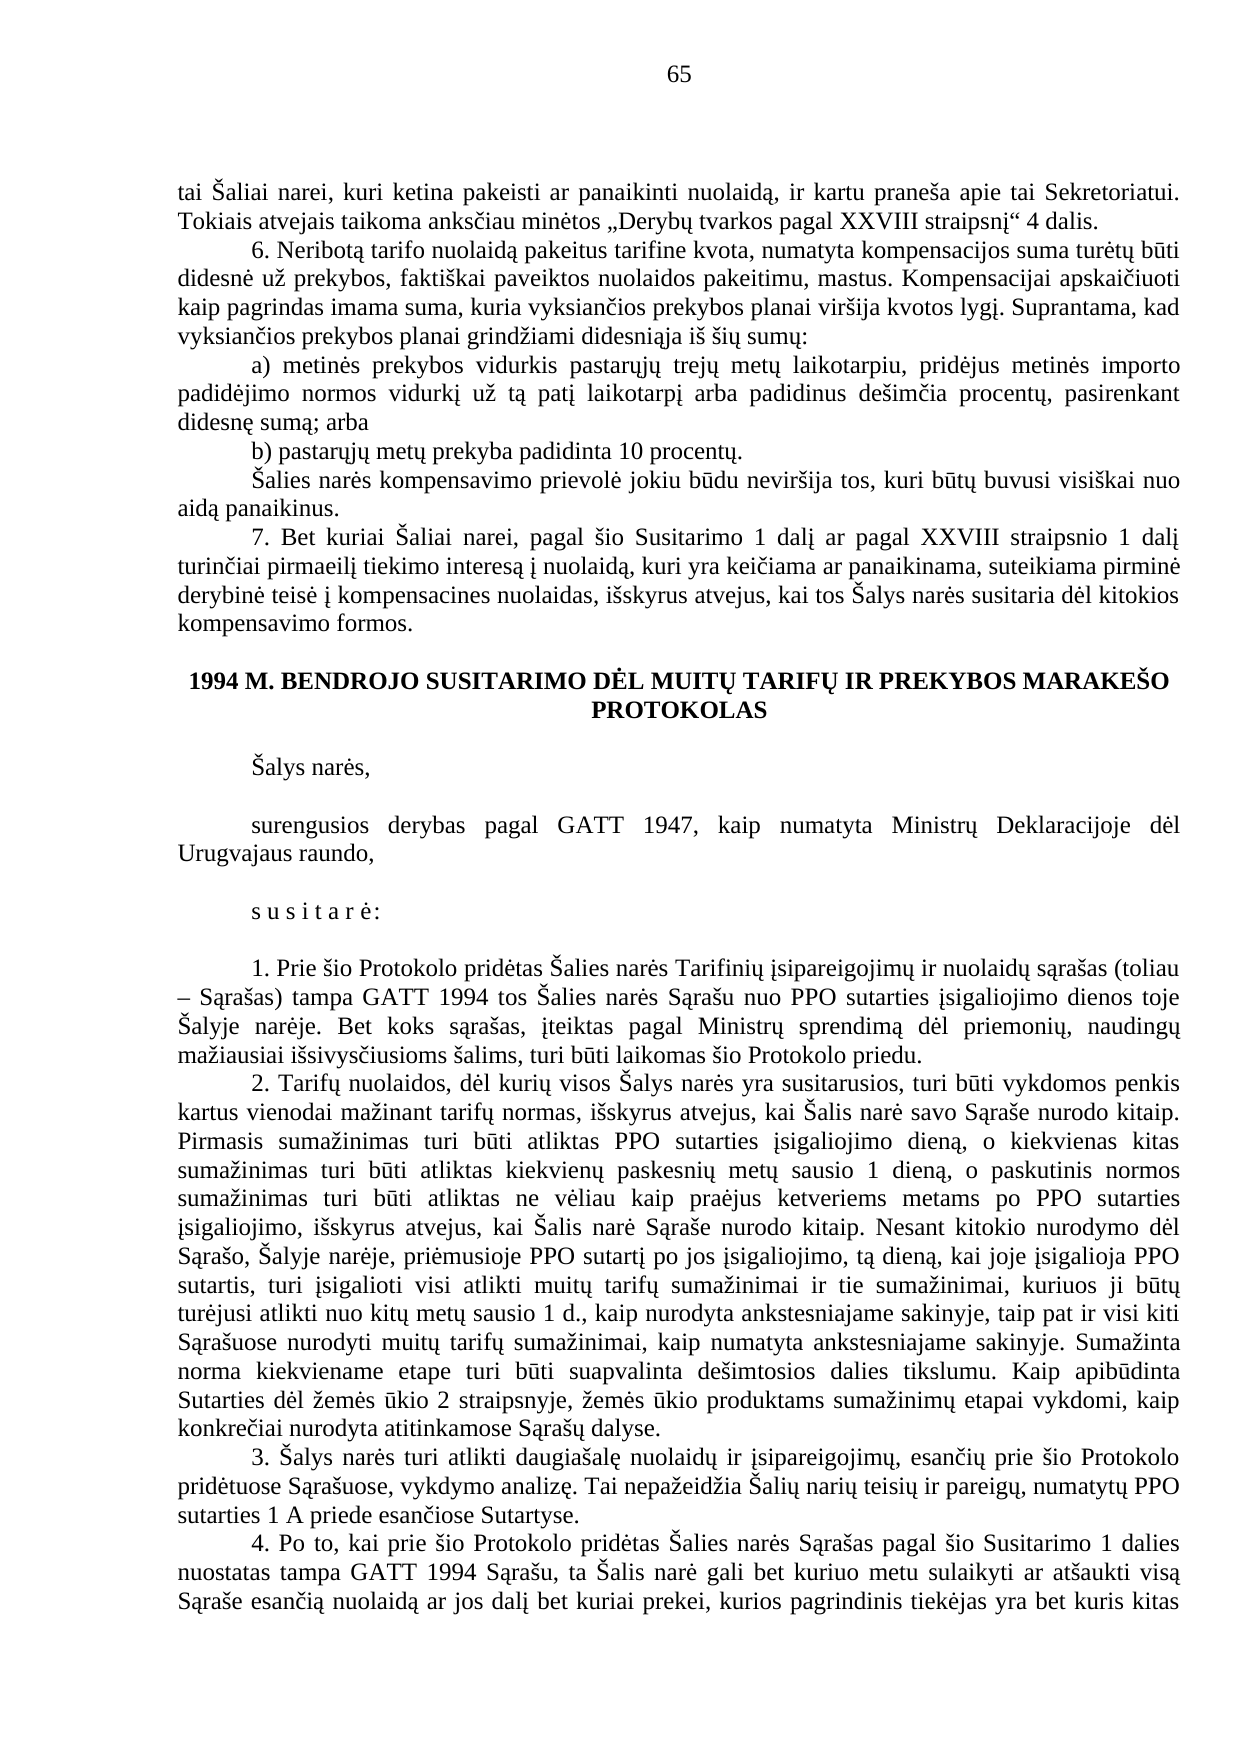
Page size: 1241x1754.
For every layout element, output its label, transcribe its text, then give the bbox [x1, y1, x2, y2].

text Šalies narės kompensavimo prievolė jokiu būdu neviršija tos, kuri būtų buvusi visiškai nuo aidą panaikinus. [177, 465, 1181, 522]
text 7. Bet kuriai Šaliai narei, pagal šio Susitarimo 1 dalį ar pagal XXVIII straipsnio 1 dalį turinčiai pirmaeilį tiekimo interesą į nuolaidą, kuri yra keičiama ar panaikinama, suteikiama pirminė derybinė teisė į kompensacines nuolaidas, išskyrus atvejus, kai tos Šalys narės susitaria dėl kitokios kompensavimo formos. [177, 522, 1181, 637]
text b) pastarųjų metų prekyba padidinta 10 procentų. [177, 436, 1181, 465]
text 3. Šalys narės turi atlikti daugiašalę nuolaidų ir įsipareigojimų, esančių prie šio Protokolo pridėtuose Sąrašuose, vykdymo analizę. Tai nepažeidžia Šalių narių teisių ir pareigų, numatytų PPO sutarties 1 A priede esančiose Sutartyse. [177, 1442, 1181, 1528]
text tai Šaliai narei, kuri ketina pakeisti ar panaikinti nuolaidą, ir kartu praneša apie tai Sekretoriatui. Tokiais atvejais taikoma anksčiau minėtos „Derybų tvarkos pagal XXVIII straipsnį“ 4 dalis. [177, 177, 1181, 235]
text 4. Po to, kai prie šio Protokolo pridėtas Šalies narės Sąrašas pagal šio Susitarimo 1 dalies nuostatas tampa GATT 1994 Sąrašu, ta Šalis narė gali bet kuriuo metu sulaikyti ar atšaukti visą Sąraše esančią nuolaidą ar jos dalį bet kuriai prekei, kurios pagrindinis tiekėjas yra bet kuris kitas [177, 1528, 1181, 1615]
text susitarė: [177, 896, 1181, 925]
text 6. Neribotą tarifo nuolaidą pakeitus tarifine kvota, numatyta kompensacijos suma turėtų būti didesnė už prekybos, faktiškai paveiktos nuolaidos pakeitimu, mastus. Kompensacijai apskaičiuoti kaip pagrindas imama suma, kuria vyksiančios prekybos planai viršija kvotos lygį. Suprantama, kad vyksiančios prekybos planai grindžiami didesniąja iš šių sumų: [177, 235, 1181, 350]
text a) metinės prekybos vidurkis pastarųjų trejų metų laikotarpiu, pridėjus metinės importo padidėjimo normos vidurkį už tą patį laikotarpį arba padidinus dešimčia procentų, pasirenkant didesnę sumą; arba [177, 350, 1181, 436]
text Šalys narės, [177, 752, 1181, 781]
text 1994 M. BENDROJO SUSITARIMO DĖL MUITŲ TARIFŲ IR PREKYBOS MARAKEŠO [177, 666, 1181, 695]
text 2. Tarifų nuolaidos, dėl kurių visos Šalys narės yra susitarusios, turi būti vykdomos penkis kartus vienodai mažinant tarifų normas, išskyrus atvejus, kai Šalis narė savo Sąraše nurodo kitaip. Pirmasis sumažinimas turi būti atliktas PPO sutarties įsigaliojimo dieną, o kiekvienas kitas sumažinimas turi būti atliktas kiekvienų paskesnių metų sausio 1 dieną, o paskutinis normos sumažinimas turi būti atliktas ne vėliau kaip praėjus ketveriems metams po PPO sutarties įsigaliojimo, išskyrus atvejus, kai Šalis narė Sąraše nurodo kitaip. Nesant kitokio nurodymo dėl Sąrašo, Šalyje narėje, priėmusioje PPO sutartį po jos įsigaliojimo, tą dieną, kai joje įsigalioja PPO sutartis, turi įsigalioti visi atlikti muitų tarifų sumažinimai ir tie sumažinimai, kuriuos ji būtų turėjusi atlikti nuo kitų metų sausio 1 d., kaip nurodyta ankstesniajame sakinyje, taip pat ir visi kiti Sąrašuose nurodyti muitų tarifų sumažinimai, kaip numatyta ankstesniajame sakinyje. Sumažinta norma kiekviename etape turi būti suapvalinta dešimtosios dalies tikslumu. Kaip apibūdinta Sutarties dėl žemės ūkio 2 straipsnyje, žemės ūkio produktams sumažinimų etapai vykdomi, kaip konkrečiai nurodyta atitinkamose Sąrašų dalyse. [177, 1068, 1181, 1442]
text 1. Prie šio Protokolo pridėtas Šalies narės Tarifinių įsipareigojimų ir nuolaidų sąrašas (toliau – Sąrašas) tampa GATT 1994 tos Šalies narės Sąrašu nuo PPO sutarties įsigaliojimo dienos toje Šalyje narėje. Bet koks sąrašas, įteiktas pagal Ministrų sprendimą dėl priemonių, naudingų mažiausiai išsivysčiusioms šalims, turi būti laikomas šio Protokolo priedu. [177, 953, 1181, 1068]
text surengusios derybas pagal GATT 1947, kaip numatyta Ministrų Deklaracijoje dėl Urugvajaus raundo, [177, 810, 1181, 867]
text PROTOKOLAS [177, 695, 1181, 723]
